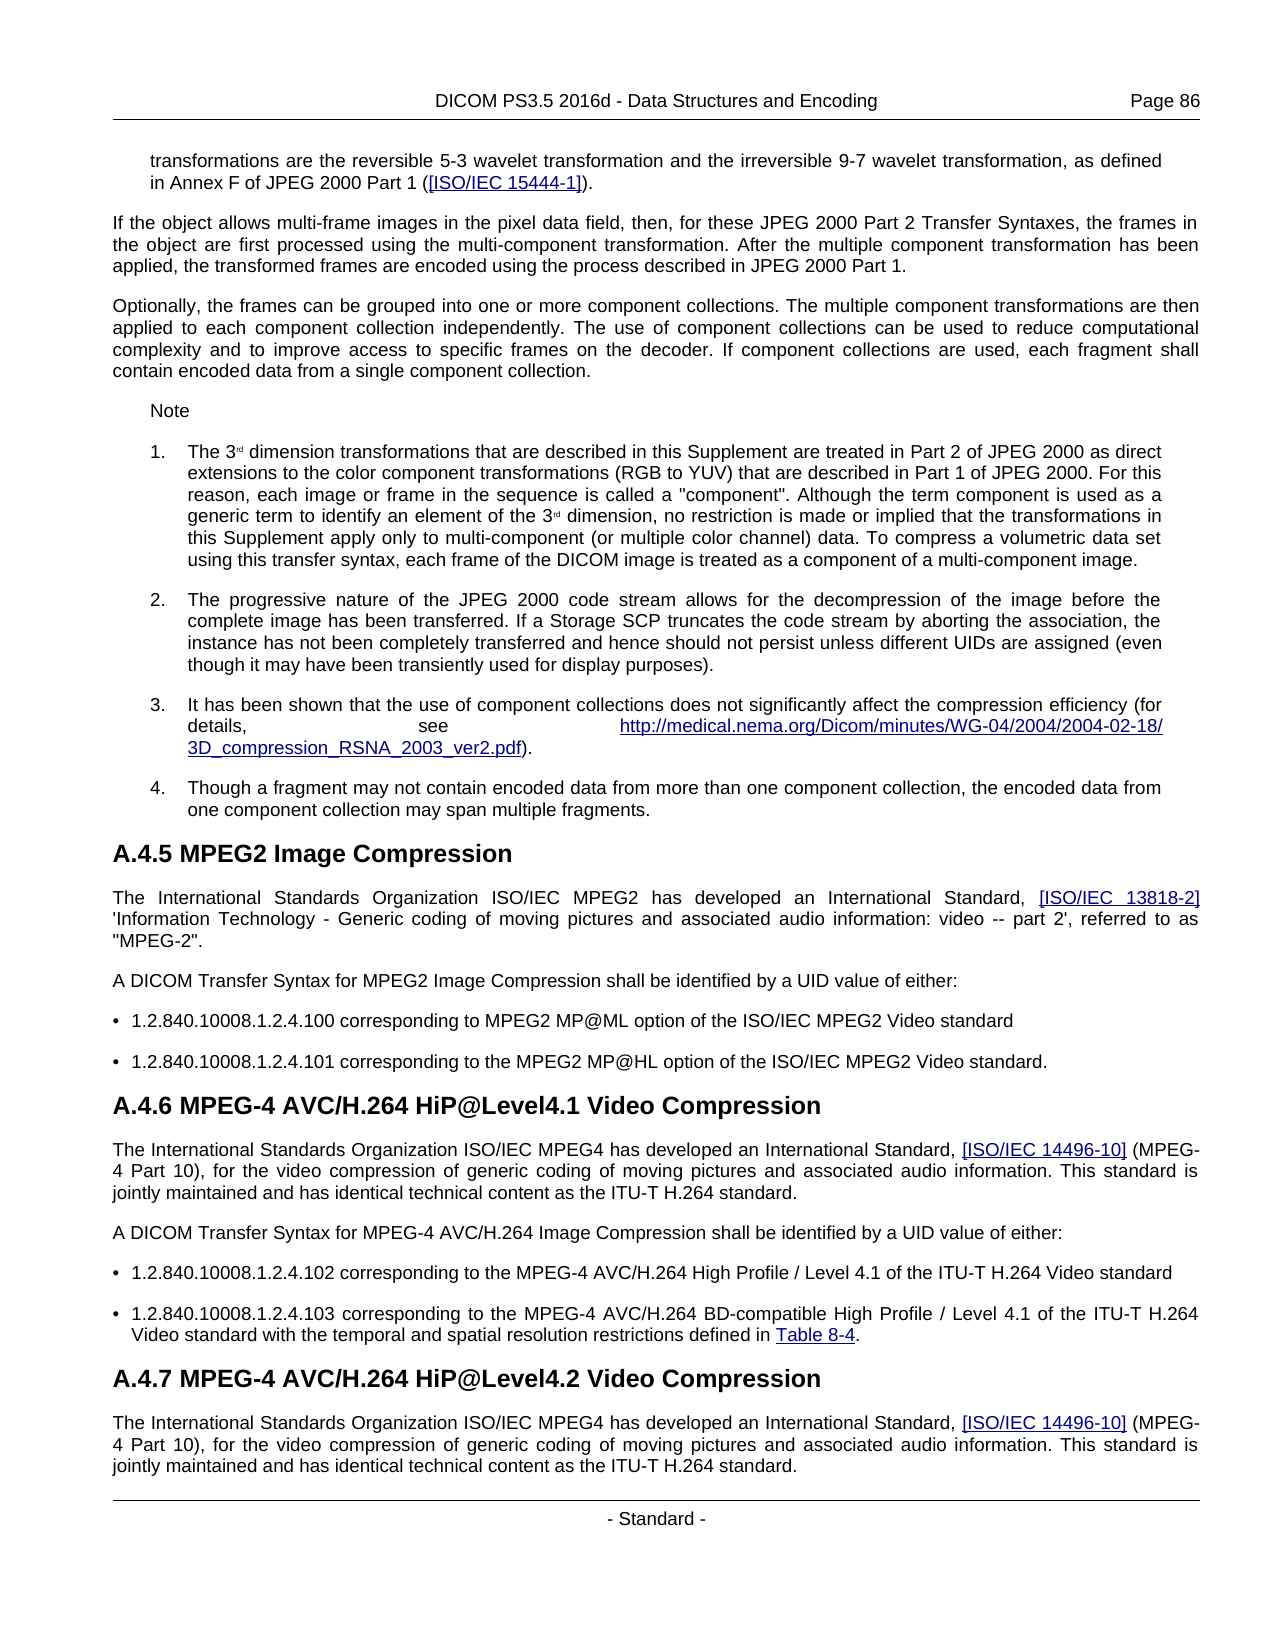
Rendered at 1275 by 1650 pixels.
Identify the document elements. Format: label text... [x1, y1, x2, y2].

list Though a fragment may not contain encoded data from more than one component collection, the encoded data from one component collection may span multiple fragments. [150, 777, 1162, 820]
text A DICOM Transfer Syntax for MPEG2 Image Compression shall be identified by a UID value of either: [112, 970, 1200, 992]
text A.4.6 MPEG-4 AVC/H.264 HiP@Level4.1 Video Compression [112, 1091, 1200, 1120]
text The International Standards Organization ISO/IEC MPEG4 has developed an International Standard, [ISO/IEC 14496-10] (MPEG-4 Part 10), for the video compression of generic coding of moving pictures and associated audio information. This standard is jointly maintained and has identical technical content as the ITU-T H.264 standard. [112, 1412, 1200, 1477]
text A DICOM Transfer Syntax for MPEG-4 AVC/H.264 Image Compression shall be identified by a UID value of either: [112, 1222, 1200, 1243]
list 1.2.840.10008.1.2.4.102 corresponding to the MPEG-4 AVC/H.264 High Profile / Level 4.1 of the ITU-T H.264 Video standard [112, 1262, 1200, 1284]
text A.4.5 MPEG2 Image Compression [112, 839, 1200, 868]
list 1.2.840.10008.1.2.4.103 corresponding to the MPEG-4 AVC/H.264 BD-compatible High Profile / Level 4.1 of the ITU-T H.264 Video standard with the temporal and spatial resolution restrictions defined in Table 8-4. [112, 1302, 1200, 1346]
text If the object allows multi-frame images in the pixel data field, then, for these JPEG 2000 Part 2 Transfer Syntaxes, the frames in the object are first processed using the multi-component transformation. After the multiple component transformation has been applied, the transformed frames are encoded using the process described in JPEG 2000 Part 1. [112, 212, 1200, 277]
list The progressive nature of the JPEG 2000 code stream allows for the decompression of the image before the complete image has been transferred. If a Storage SCP truncates the code stream by aborting the association, the instance has not been completely transferred and hence should not persist unless different UIDs are assigned (even though it may have been transiently used for display purposes). [150, 589, 1162, 675]
list 1.2.840.10008.1.2.4.101 corresponding to the MPEG2 MP@HL option of the ISO/IEC MPEG2 Video standard. [112, 1051, 1200, 1072]
list The 3rd dimension transformations that are described in this Supplement are treated in Part 2 of JPEG 2000 as direct extensions to the color component transformations (RGB to YUV) that are described in Part 1 of JPEG 2000. For this reason, each image or frame in the sequence is called a "component". Although the term component is used as a generic term to identify an element of the 3rd dimension, no restriction is made or implied that the transformations in this Supplement apply only to multi-component (or multiple color channel) data. To compress a volumetric data set using this transfer syntax, each frame of the DICOM image is treated as a component of a multi-component image. [150, 441, 1162, 570]
list 1.2.840.10008.1.2.4.100 corresponding to MPEG2 MP@ML option of the ISO/IEC MPEG2 Video standard [112, 1010, 1200, 1032]
text The International Standards Organization ISO/IEC MPEG2 has developed an International Standard, [ISO/IEC 13818-2] 'Information Technology - Generic coding of moving pictures and associated audio information: video -- part 2', referred to as "MPEG-2". [112, 887, 1200, 951]
list It has been shown that the use of component collections does not significantly affect the compression efficiency (for details, see http://​medical.nema.org/​Dicom/​minutes/​WG-04/​2004/​2004-02-18/​3D_compression_RSNA_2003_ver2.pdf). [150, 694, 1162, 758]
text Optionally, the frames can be grouped into one or more component collections. The multiple component transformations are then applied to each component collection independently. The use of component collections can be used to reduce computational complexity and to improve access to specific frames on the decoder. If component collections are used, each fragment shall contain encoded data from a single component collection. [112, 295, 1200, 382]
text A.4.7 MPEG-4 AVC/H.264 HiP@Level4.2 Video Compression [112, 1364, 1200, 1393]
text Note [150, 400, 1162, 422]
text transformations are the reversible 5-3 wavelet transformation and the irreversible 9-7 wavelet transformation, as defined in Annex F of JPEG 2000 Part 1 ([ISO/IEC 15444-1]). [150, 150, 1162, 193]
text The International Standards Organization ISO/IEC MPEG4 has developed an International Standard, [ISO/IEC 14496-10] (MPEG-4 Part 10), for the video compression of generic coding of moving pictures and associated audio information. This standard is jointly maintained and has identical technical content as the ITU-T H.264 standard. [112, 1138, 1200, 1203]
